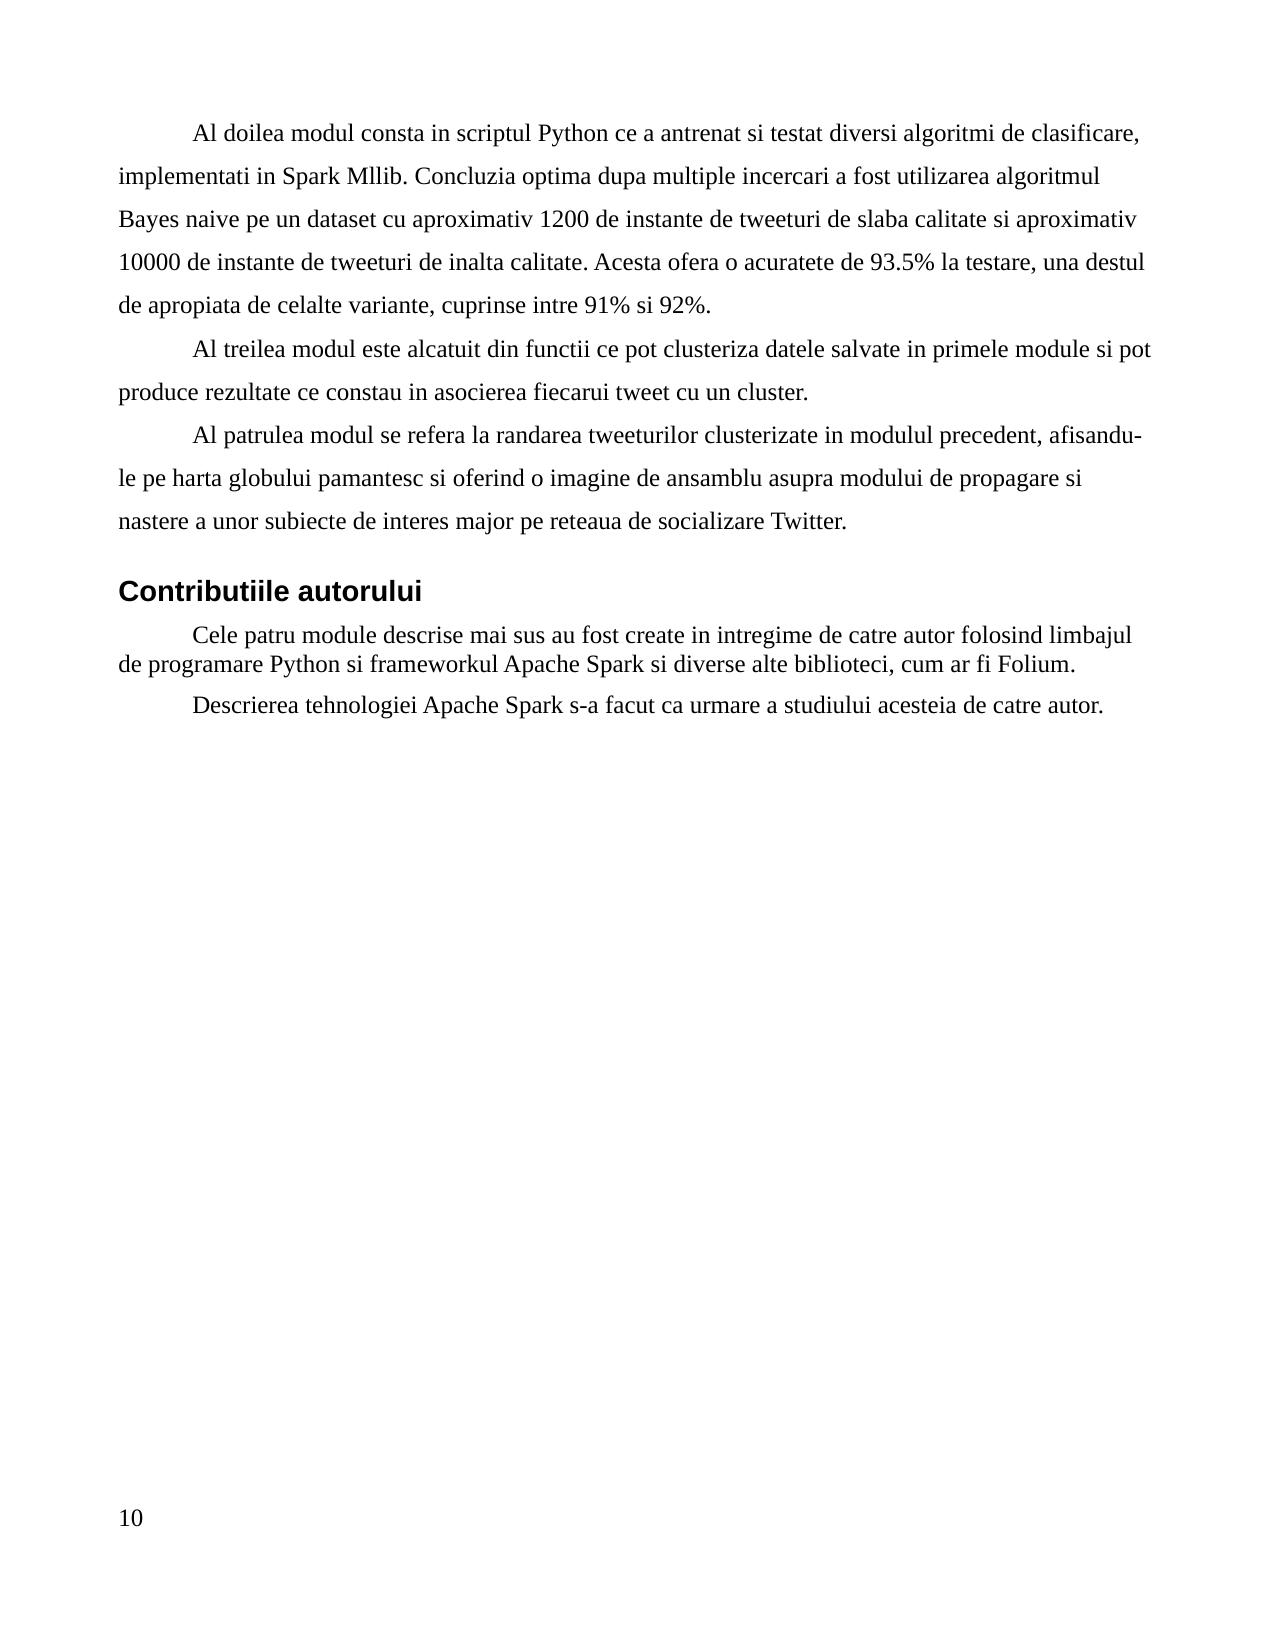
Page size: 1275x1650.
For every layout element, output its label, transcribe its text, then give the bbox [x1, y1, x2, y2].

subtitle Contributiile autorului [118, 574, 1157, 608]
text Al treilea modul este alcatuit din functii ce pot clusteriza datele salvate in primele module si pot produce rezultate ce constau in asocierea fiecarui tweet cu un cluster. [118, 334, 1157, 406]
text Al patrulea modul se refera la randarea tweeturilor clusterizate in modulul precedent, afisandu-le pe harta globului pamantesc si oferind o imagine de ansamblu asupra modului de propagare si nastere a unor subiecte de interes major pe reteaua de socializare Twitter. [118, 420, 1157, 535]
text Descrierea tehnologiei Apache Spark s-a facut ca urmare a studiului acesteia de catre autor. [118, 690, 1157, 719]
text Al doilea modul consta in scriptul Python ce a antrenat si testat diversi algoritmi de clasificare, implementati in Spark Mllib. Concluzia optima dupa multiple incercari a fost utilizarea algoritmul Bayes naive pe un dataset cu aproximativ 1200 de instante de tweeturi de slaba calitate si aproximativ 10000 de instante de tweeturi de inalta calitate. Acesta ofera o acuratete de 93.5% la testare, una destul de apropiata de celalte variante, cuprinse intre 91% si 92%. [118, 118, 1157, 319]
text Cele patru module descrise mai sus au fost create in intregime de catre autor folosind limbajul de programare Python si frameworkul Apache Spark si diverse alte biblioteci, cum ar fi Folium. [118, 620, 1157, 678]
